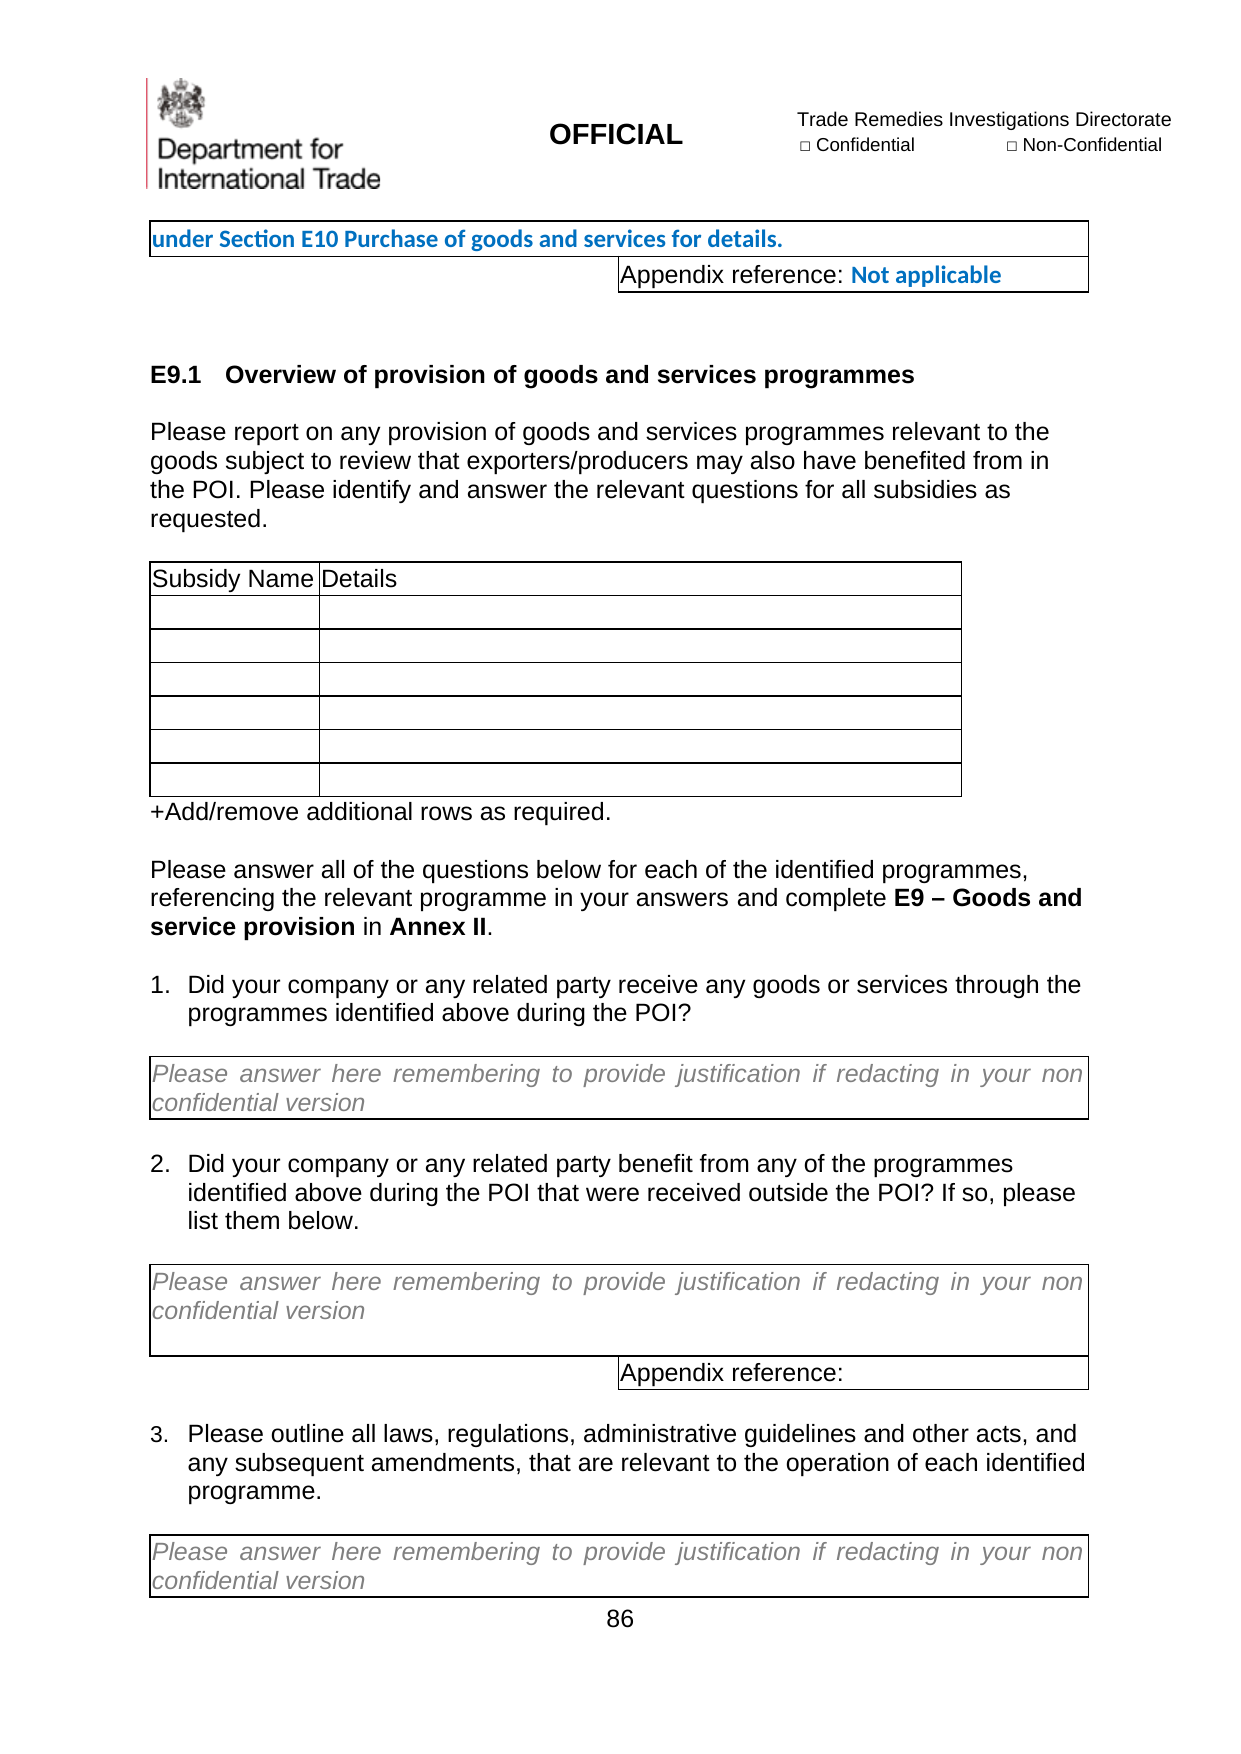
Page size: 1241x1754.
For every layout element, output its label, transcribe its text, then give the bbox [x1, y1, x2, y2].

table_cell [151, 697, 319, 729]
text Please report on any provision of goods and services programmes relevant to the goods subject to review that exporters/producers may also have benefited from in the POI. Please identify and answer the relevant questions for all subsidies as requested. [150, 417, 1090, 532]
text +Add/remove additional rows as required. [150, 797, 1090, 826]
table_cell [151, 764, 319, 796]
list Did your company or any related party receive any goods or services through the programmes identified above during the POI? [150, 969, 1090, 1027]
text E9.1 Overview of provision of goods and services programmes [150, 360, 1090, 388]
table_cell [151, 730, 319, 762]
table_cell [320, 596, 961, 628]
table_cell [150, 257, 618, 291]
table_header Please answer here remembering to provide justification if redacting in your non confidential version [151, 1057, 1088, 1118]
table_cell [151, 596, 319, 628]
table_header under Section E10 Purchase of goods and services for details. [151, 222, 1088, 256]
table_cell Appendix reference: Not applicable [619, 257, 1088, 291]
table_cell [151, 663, 319, 695]
table_header Subsidy Name [151, 563, 319, 595]
text Please answer all of the questions below for each of the identified programmes, referencing the relevant programme in your answers and complete E9 – Goods and service provision in Annex II. [150, 854, 1090, 941]
table_cell [320, 697, 961, 729]
table_header Please answer here remembering to provide justification if redacting in your non confidential version [151, 1536, 1088, 1596]
table_header Please answer here remembering to provide justification if redacting in your non confidential version [151, 1265, 1088, 1355]
table_cell [151, 630, 319, 662]
list Did your company or any related party benefit from any of the programmes identified above during the POI that were received outside the POI? If so, please list them below. [150, 1149, 1090, 1235]
table_cell Appendix reference: [619, 1357, 1088, 1388]
table_cell [320, 764, 961, 796]
table_cell [150, 1357, 618, 1388]
table_cell [320, 630, 961, 662]
list Please outline all laws, regulations, administrative guidelines and other acts, and any subsequent amendments, that are relevant to the operation of each identified programme. [150, 1419, 1090, 1505]
table_cell [320, 730, 961, 762]
table_cell [320, 663, 961, 695]
table_header Details [320, 563, 961, 595]
